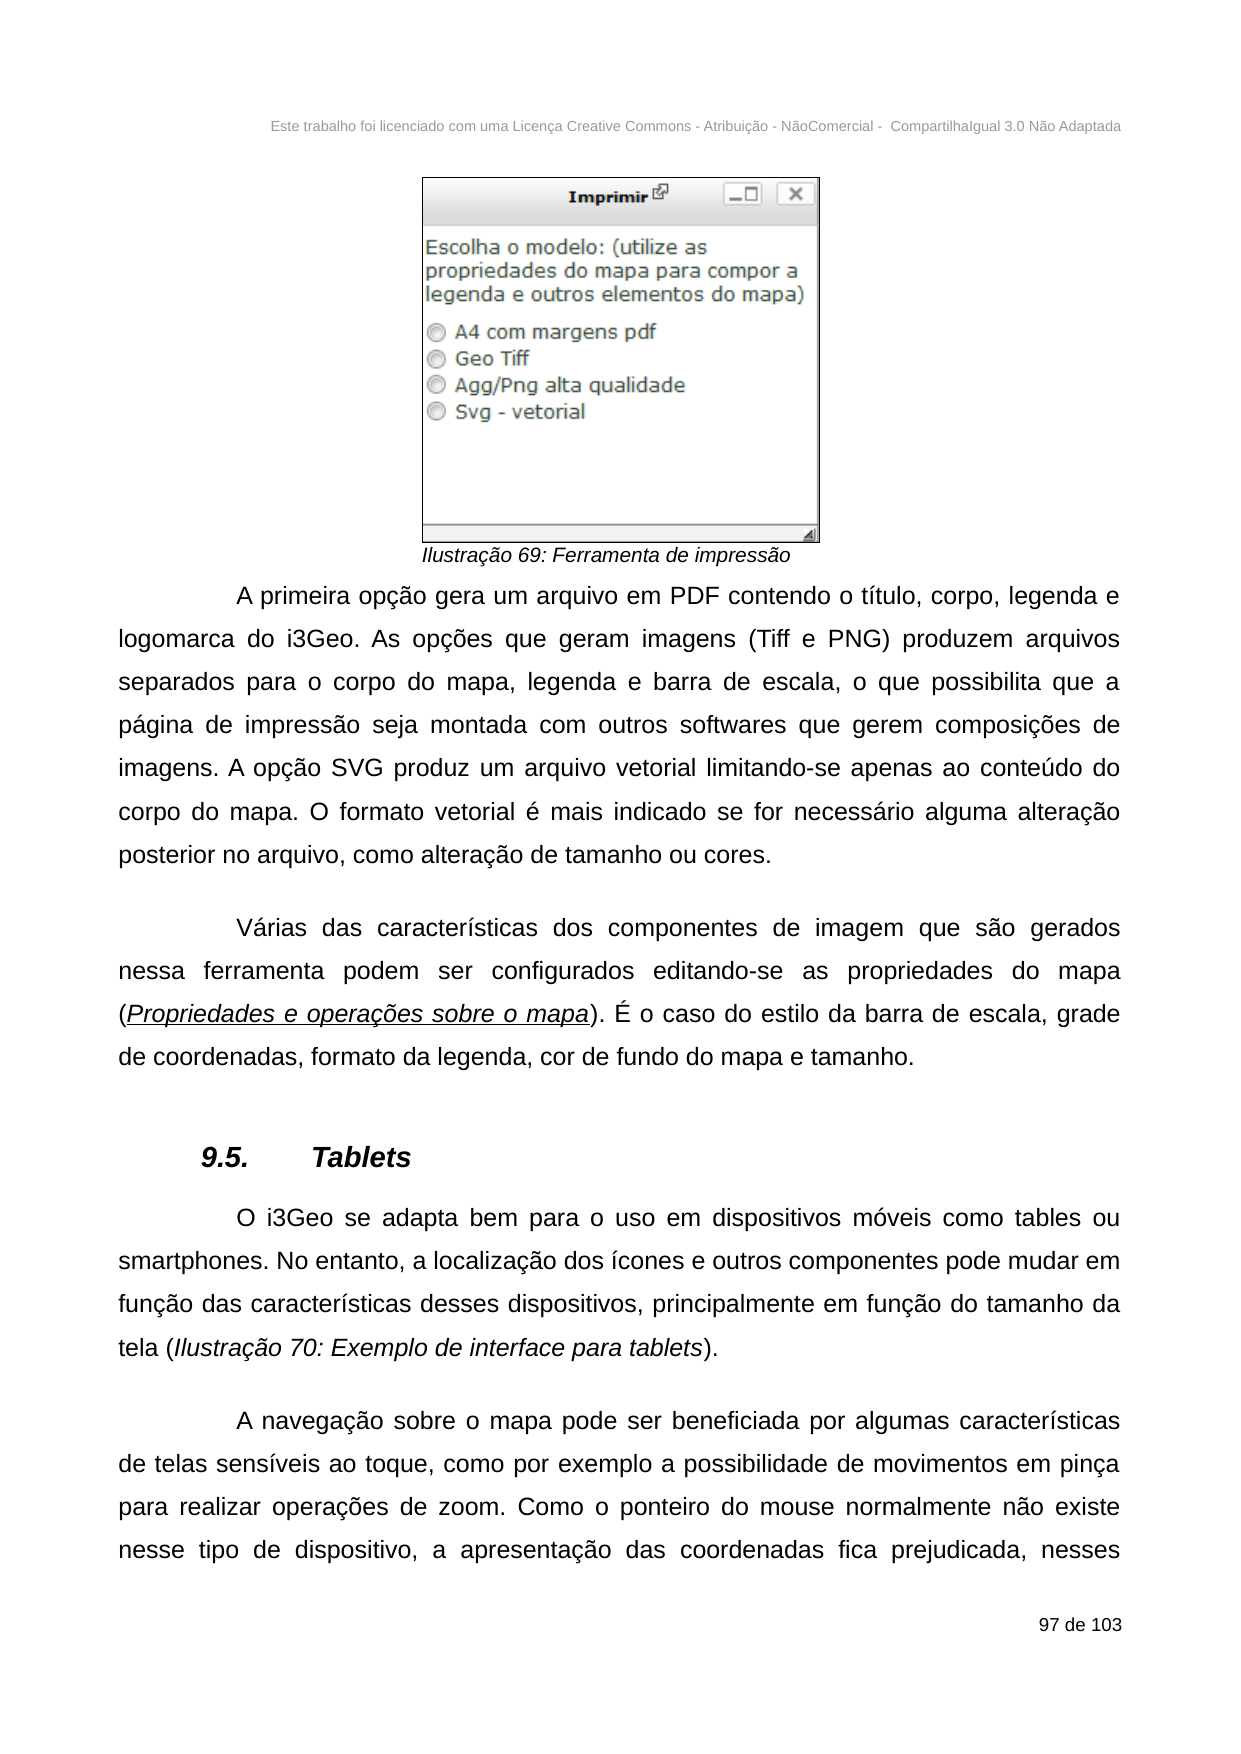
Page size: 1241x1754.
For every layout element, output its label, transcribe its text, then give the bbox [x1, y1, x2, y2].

subtitle Tablets [163, 1140, 1077, 1174]
picture [423, 178, 819, 542]
text Várias das características dos componentes de imagem que são gerados nessa ferramenta podem ser configurados editando-se as propriedades do mapa (Propriedades e operações sobre o mapa). É o caso do estilo da barra de escala, grade de coordenadas, formato da legenda, cor de fundo do mapa e tamanho. [118, 913, 1122, 1071]
text A navegação sobre o mapa pode ser beneficiada por algumas características de telas sensíveis ao toque, como por exemplo a possibilidade de movimentos em pinça para realizar operações de zoom. Como o ponteiro do mouse normalmente não existe nesse tipo de dispositivo, a apresentação das coordenadas fica prejudicada, nesses [118, 1406, 1122, 1564]
text O i3Geo se adapta bem para o uso em dispositivos móveis como tables ou smartphones. No entanto, a localização dos ícones e outros componentes pode mudar em função das características desses dispositivos, principalmente em função do tamanho da tela (Ilustração 70: Exemplo de interface para tablets). [118, 1203, 1122, 1361]
text A primeira opção gera um arquivo em PDF contendo o título, corpo, legenda e logomarca do i3Geo. As opções que geram imagens (Tiff e PNG) produzem arquivos separados para o corpo do mapa, legenda e barra de escala, o que possibilita que a página de impressão seja montada com outros softwares que gerem composições de imagens. A opção SVG produz um arquivo vetorial limitando-se apenas ao conteúdo do corpo do mapa. O formato vetorial é mais indicado se for necessário alguma alteração posterior no arquivo, como alteração de tamanho ou cores. [118, 164, 1122, 868]
text Ilustração 69: Ferramenta de impressão [422, 543, 818, 566]
